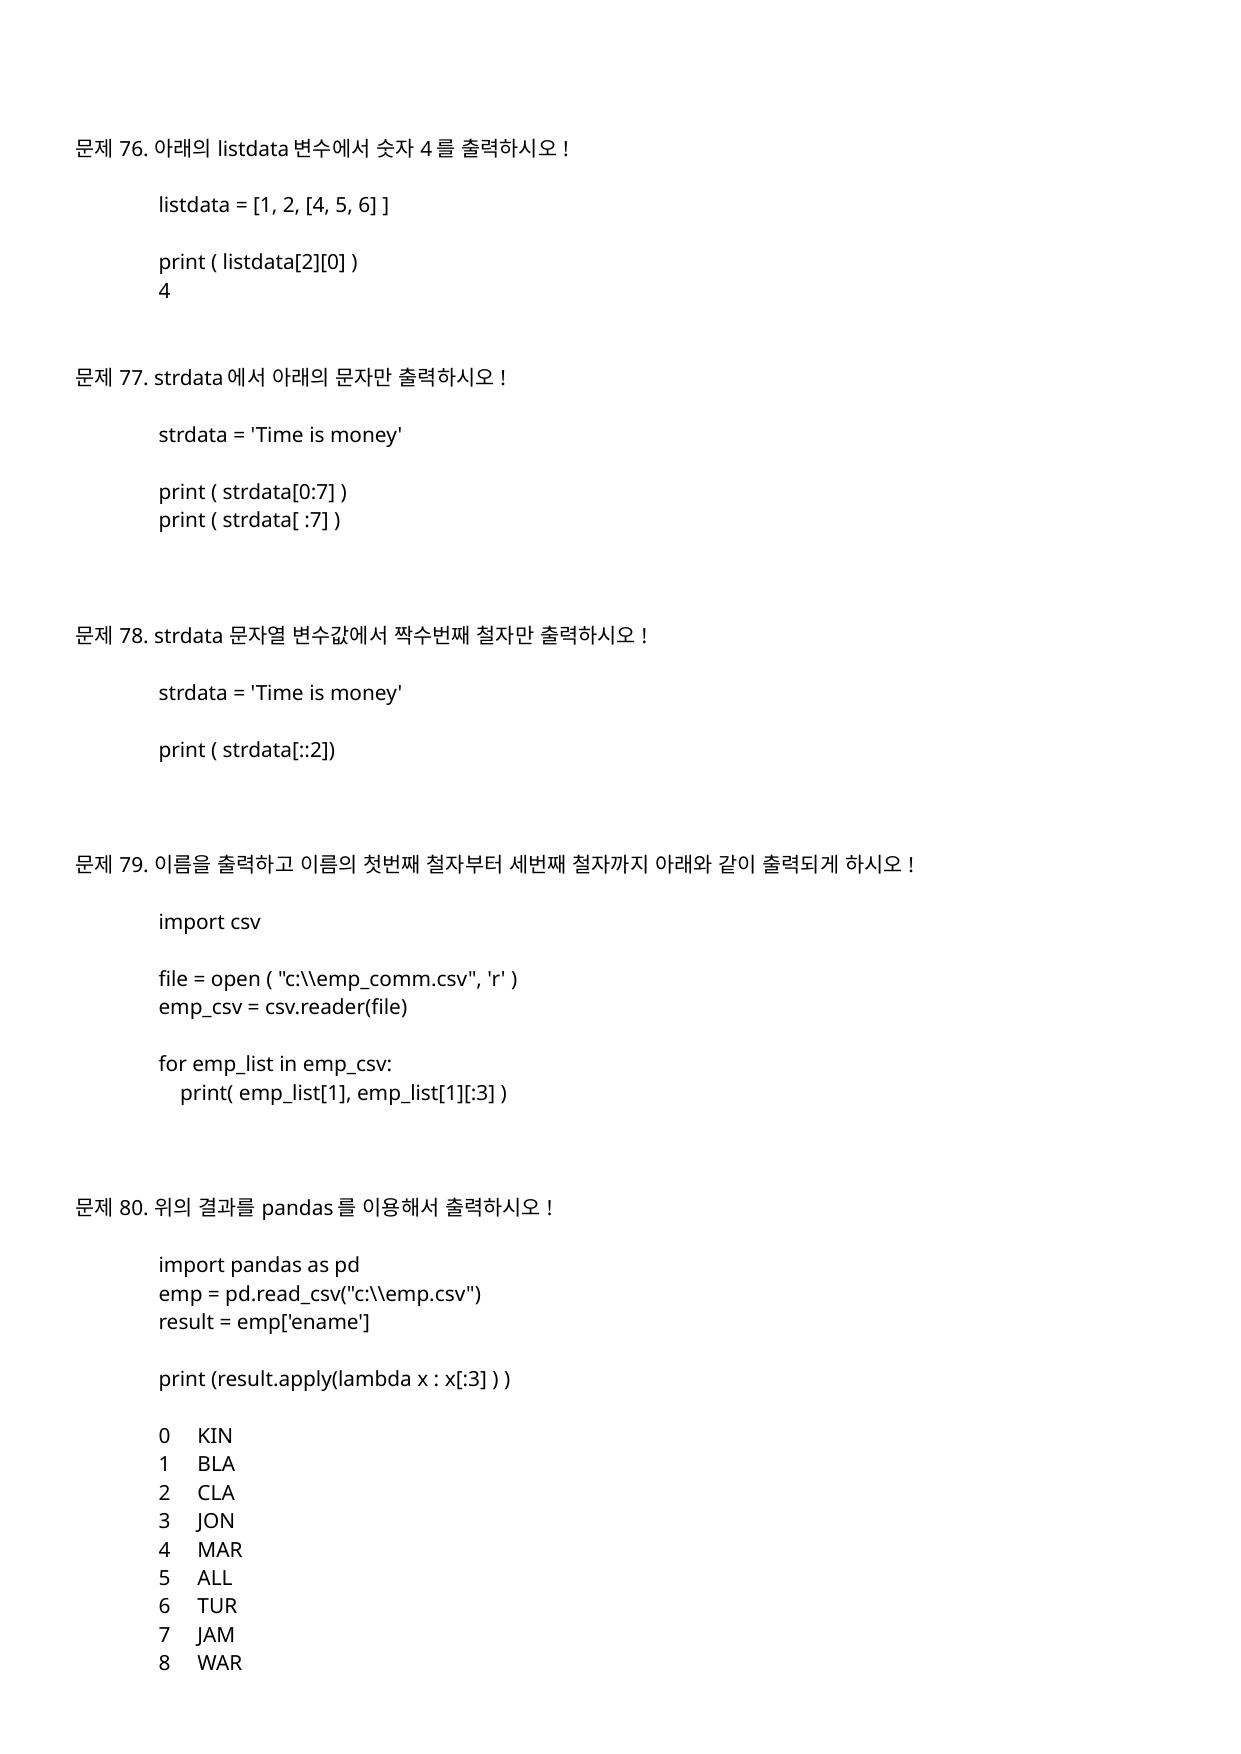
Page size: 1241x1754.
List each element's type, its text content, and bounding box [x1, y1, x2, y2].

text 5 ALL [75, 1563, 1165, 1592]
text print ( listdata[2][0] ) [75, 247, 1165, 276]
text 문제 79. 이름을 출력하고 이름의 첫번째 철자부터 세번째 철자까지 아래와 같이 출력되게 하시오 ! [75, 848, 1165, 879]
text import csv [75, 907, 1165, 936]
text print ( strdata[::2]) [75, 735, 1165, 763]
text 3 JON [75, 1506, 1165, 1535]
text 문제 80. 위의 결과를 pandas를 이용해서 출력하시오 ! [75, 1192, 1165, 1222]
text import pandas as pd [75, 1250, 1165, 1279]
text strdata = 'Time is money' [75, 420, 1165, 448]
text 6 TUR [75, 1592, 1165, 1620]
text print ( strdata[ :7] ) [75, 505, 1165, 534]
text 문제 77. strdata에서 아래의 문자만 출력하시오 ! [75, 361, 1165, 392]
text result = emp['ename'] [75, 1307, 1165, 1336]
text 1 BLA [75, 1449, 1165, 1478]
text listdata = [1, 2, [4, 5, 6] ] [75, 191, 1165, 219]
text 4 MAR [75, 1535, 1165, 1563]
text 문제 78. strdata 문자열 변수값에서 짝수번째 철자만 출력하시오 ! [75, 619, 1165, 649]
text 8 WAR [75, 1648, 1165, 1677]
text emp_csv = csv.reader(file) [75, 992, 1165, 1021]
text 7 JAM [75, 1620, 1165, 1648]
text strdata = 'Time is money' [75, 678, 1165, 706]
text print( emp_list[1], emp_list[1][:3] ) [75, 1078, 1165, 1106]
text 4 [75, 276, 1165, 304]
text emp = pd.read_csv("c:\\emp.csv") [75, 1279, 1165, 1307]
text print ( strdata[0:7] ) [75, 477, 1165, 505]
text print (result.apply(lambda x : x[:3] ) ) [75, 1364, 1165, 1392]
text 2 CLA [75, 1478, 1165, 1506]
text 문제 76. 아래의 listdata변수에서 숫자 4를 출력하시오 ! [75, 132, 1165, 162]
text file = open ( "c:\\emp_comm.csv", 'r' ) [75, 964, 1165, 992]
text for emp_list in emp_csv: [75, 1049, 1165, 1078]
text 0 KIN [75, 1421, 1165, 1449]
